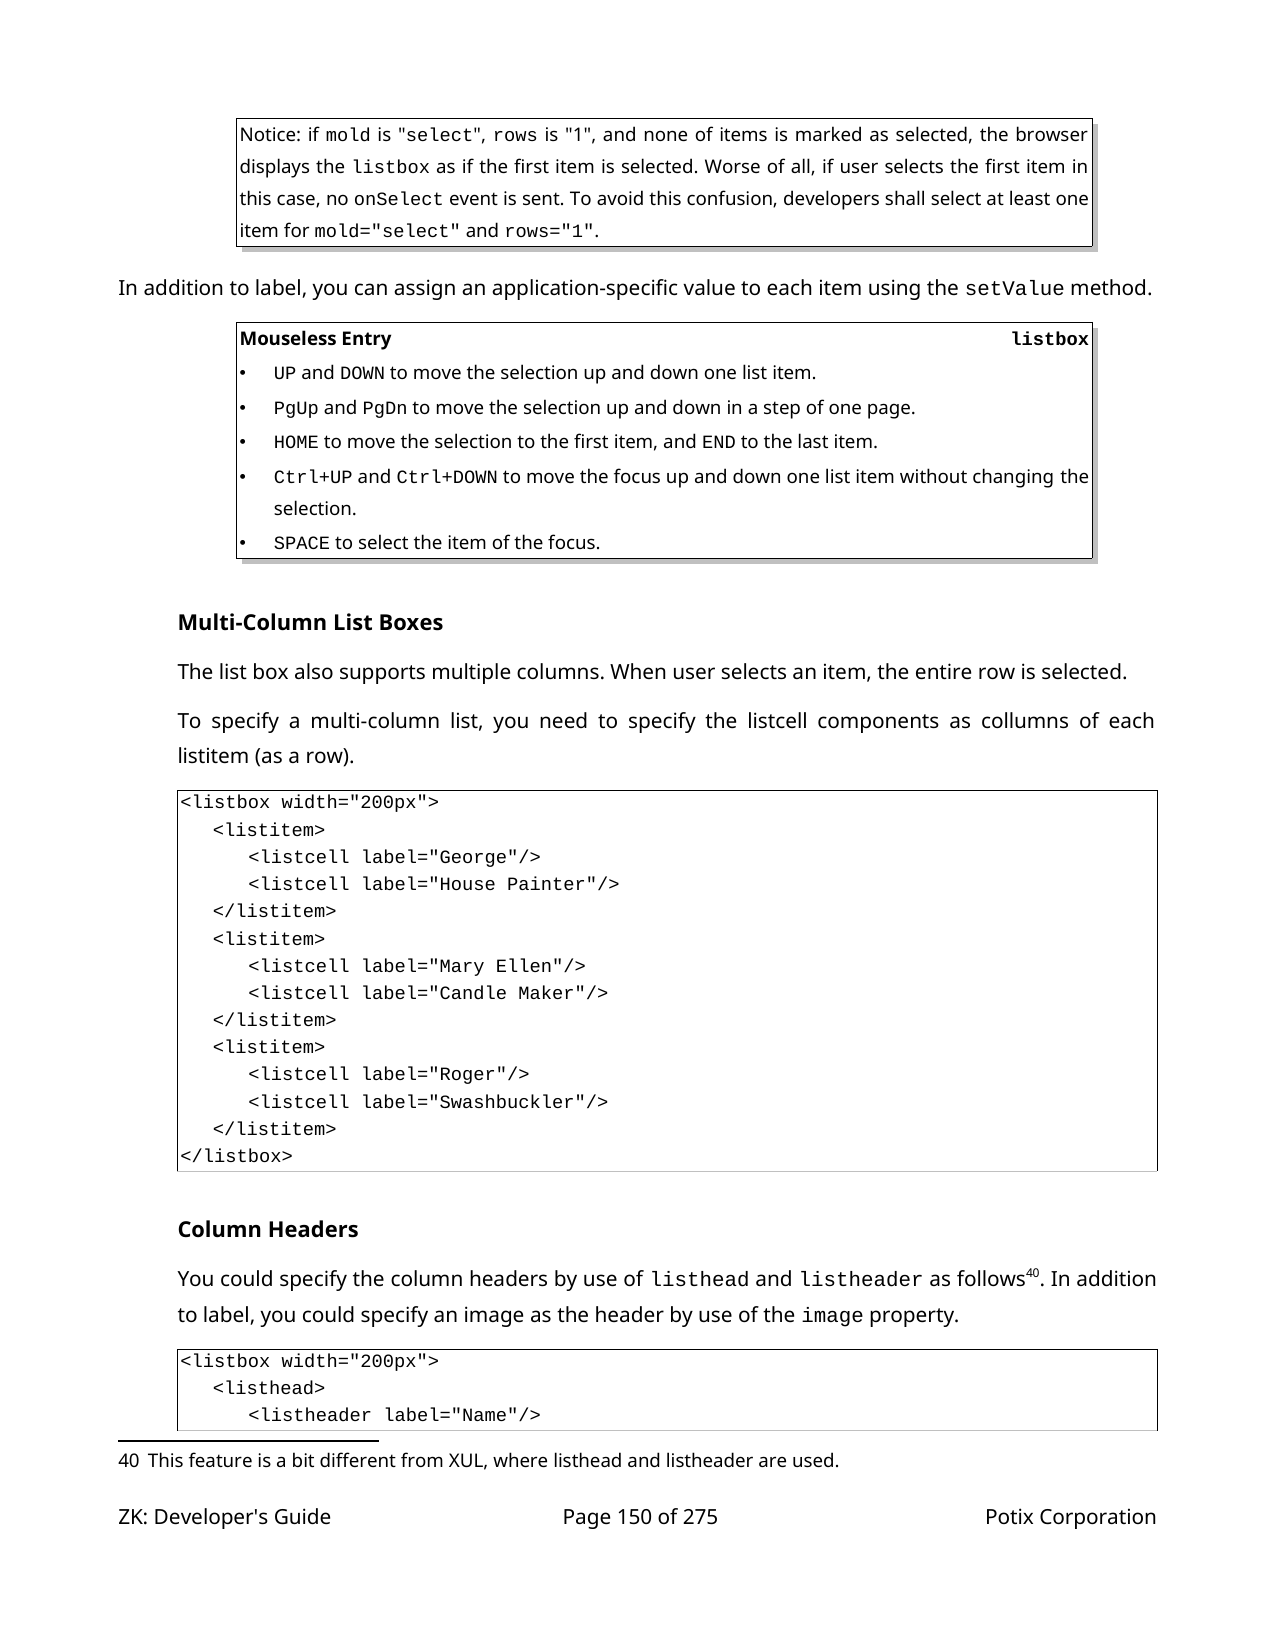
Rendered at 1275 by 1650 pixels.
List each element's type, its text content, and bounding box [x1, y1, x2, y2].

text You could specify the column headers by use of listhead and listheader as follows. In addition to label, you could specify an image as the header by use of the image property. [177, 1264, 1157, 1328]
text <listheader label="Name"/> [178, 1403, 1157, 1430]
text <listbox width="200px"> [178, 1350, 1157, 1373]
list HOME to move the selection to the first item, and END to the last item. [237, 426, 1092, 454]
list PgUp and PgDn to move the selection up and down in a step of one page. [237, 391, 1092, 420]
text The list box also supports multiple columns. When user selects an item, the entire row is selected. [177, 657, 1157, 686]
text <listhead> [178, 1376, 1157, 1400]
subtitle Multi-Column List Boxes [177, 607, 1157, 637]
list Ctrl+UP and Ctrl+DOWN to move the focus up and down one list item without changing the selection. [237, 460, 1092, 521]
text <listcell label="Mary Ellen"/> [178, 953, 1157, 978]
text To specify a multi-column list, you need to specify the listcell components as collumns of each listitem (as a row). [177, 706, 1157, 770]
text <listitem> [178, 1035, 1157, 1059]
text This feature is a bit different from XUL, where listhead and listheader are used. [118, 1447, 1157, 1473]
text </listitem> [178, 899, 1157, 923]
text Mouseless Entry listbox [237, 323, 1092, 351]
text <listcell label="House Painter"/> [178, 872, 1157, 896]
text <listcell label="Candle Maker"/> [178, 981, 1157, 1005]
text </listitem> [178, 1008, 1157, 1032]
list SPACE to select the item of the focus. [237, 527, 1092, 558]
text <listcell label="George"/> [178, 845, 1157, 869]
text <listitem> [178, 818, 1157, 842]
text <listbox width="200px"> [178, 791, 1157, 815]
subtitle Column Headers [177, 1214, 1157, 1244]
text </listbox> [178, 1144, 1157, 1171]
text <listcell label="Roger"/> [178, 1062, 1157, 1087]
text <listcell label="Swashbuckler"/> [178, 1089, 1157, 1114]
text Notice: if mold is "select", rows is "1", and none of items is marked as selected, the browser displays the listbox as if the first item is selected. Worse of all, if user selects the first item in this case, no onSelect event is sent. To avoid this confusion, developers shall select at least one item for mold="select" and rows="1". [237, 119, 1092, 246]
text <listitem> [178, 926, 1157, 951]
list UP and DOWN to move the selection up and down one list item. [237, 356, 1092, 385]
text </listitem> [178, 1117, 1157, 1141]
text In addition to label, you can assign an application-specific value to each item using the setValue method. [118, 273, 1157, 301]
